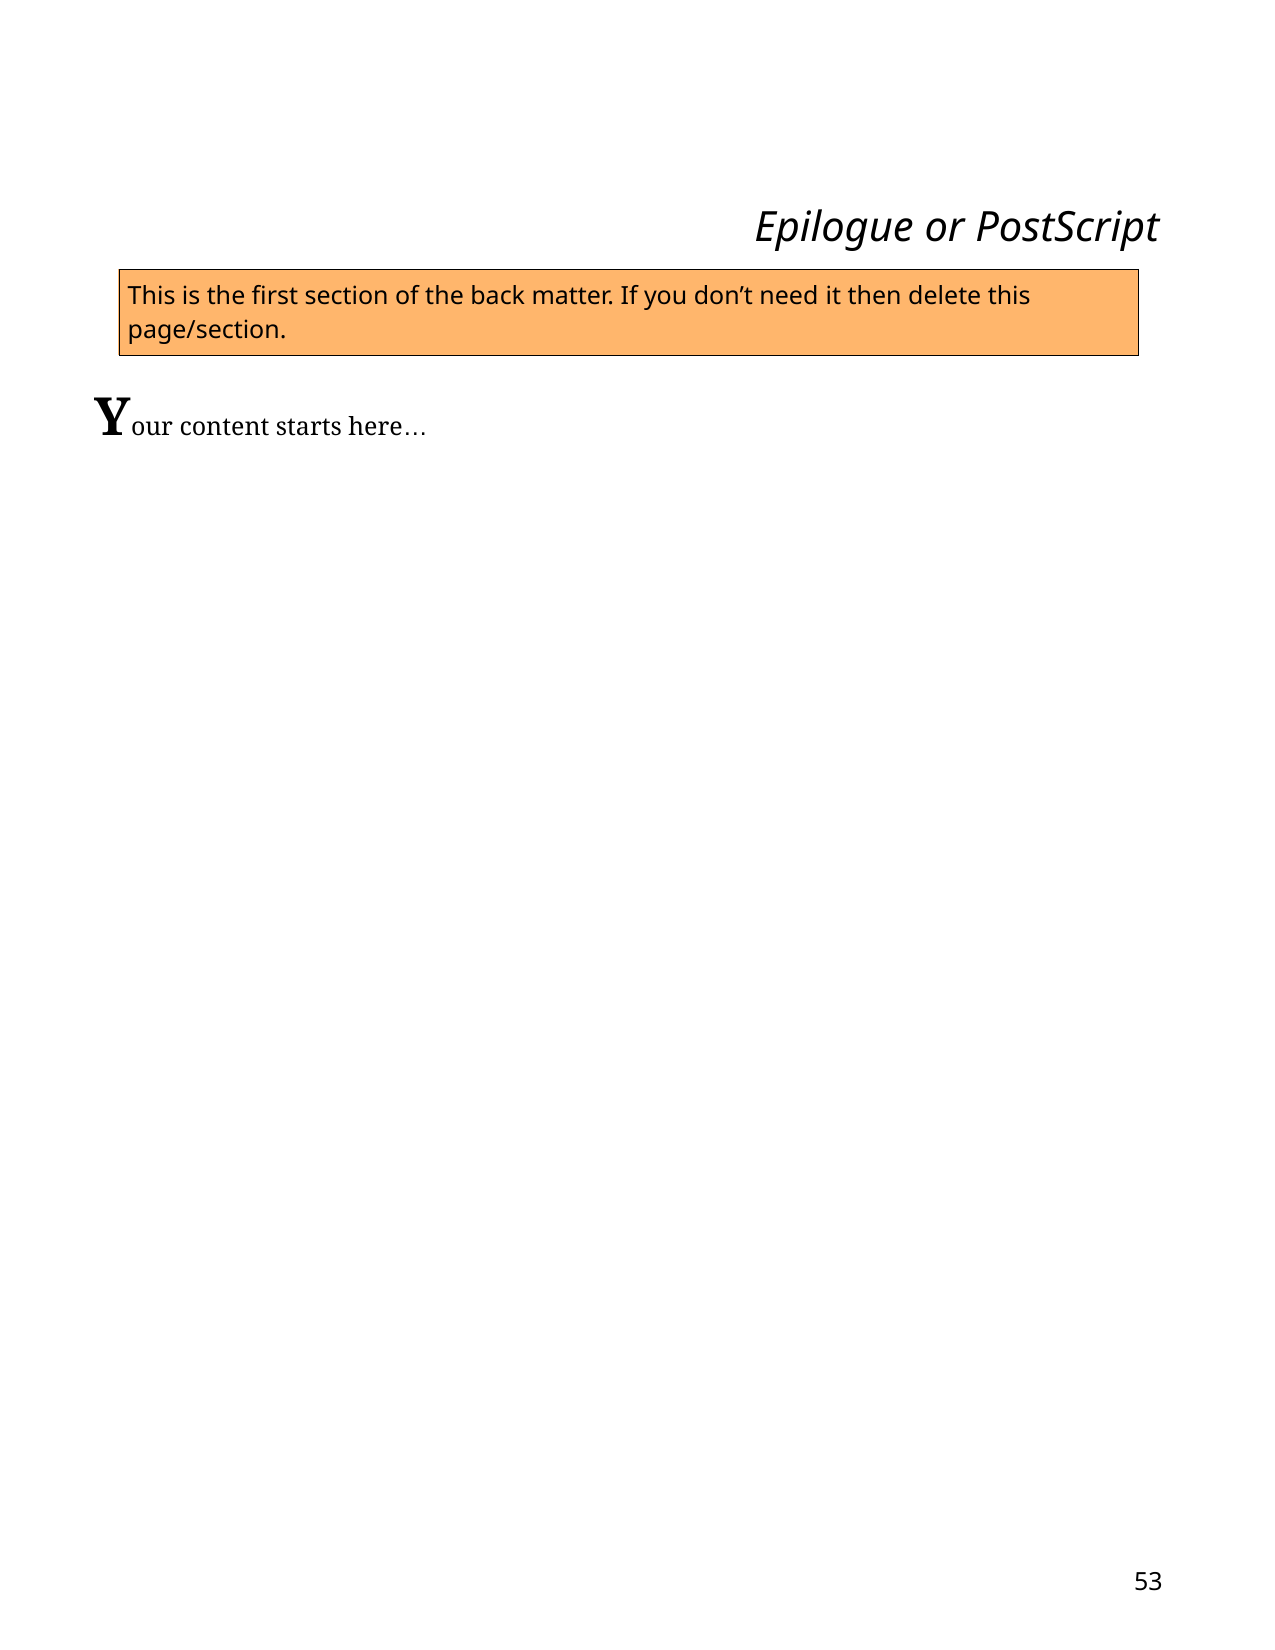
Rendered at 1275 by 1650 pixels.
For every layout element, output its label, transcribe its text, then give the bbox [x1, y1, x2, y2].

subtitle Epilogue or PostScript [94, 194, 1162, 257]
text Your content starts here… [94, 379, 1162, 451]
text This is the first section of the back matter. If you don’t need it then delete this page/section. [120, 270, 1138, 355]
